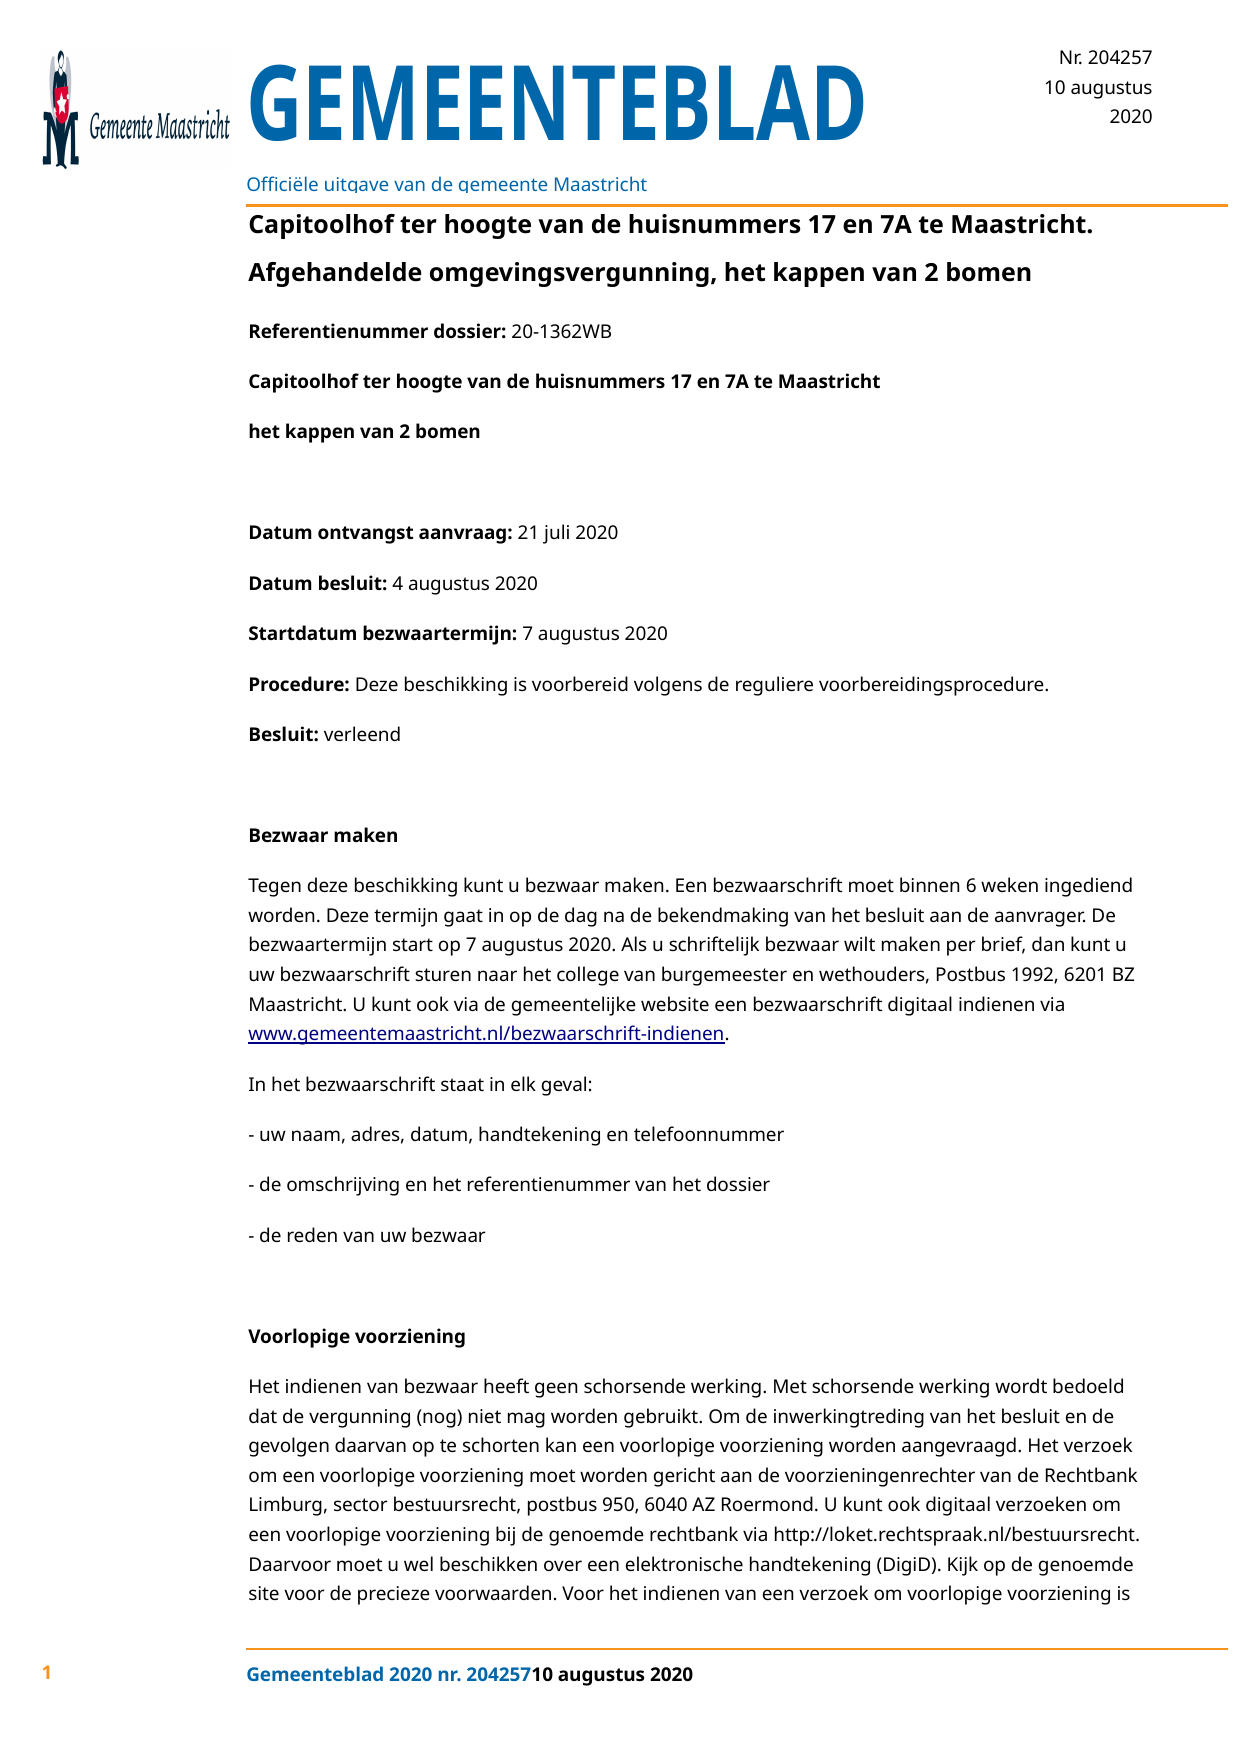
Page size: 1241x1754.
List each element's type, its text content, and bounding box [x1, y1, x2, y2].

text - de omschrijving en het referentienummer van het dossier [248, 1172, 1152, 1197]
text In het bezwaarschrift staat in elk geval: [248, 1071, 1152, 1097]
text Capitoolhof ter hoogte van de huisnummers 17 en 7A te Maastricht [248, 368, 1152, 394]
text - uw naam, adres, datum, handtekening en telefoonnummer [248, 1121, 1152, 1147]
text Capitoolhof ter hoogte van de huisnummers 17 en 7A te Maastricht. Afgehandelde omgevingsvergunning, het kappen van 2 bomen [248, 207, 1152, 288]
text het kappen van 2 bomen [248, 419, 1152, 444]
text Datum besluit: 4 augustus 2020 [248, 570, 1152, 596]
text Het indienen van bezwaar heeft geen schorsende werking. Met schorsende werking wordt bedoeld dat de vergunning (nog) niet mag worden gebruikt. Om de inwerkingtreding van het besluit en de gevolgen daarvan op te schorten kan een voorlopige voorziening worden aangevraagd. Het verzoek om een voorlopige voorziening moet worden gericht aan de voorzieningenrechter van de Rechtbank Limburg, sector bestuursrecht, postbus 950, 6040 AZ Roermond. U kunt ook digitaal verzoeken om een voorlopige voorziening bij de genoemde rechtbank via http://loket.rechtspraak.nl/bestuursrecht. Daarvoor moet u wel beschikken over een elektronische handtekening (DigiD). Kijk op de genoemde site voor de precieze voorwaarden. Voor het indienen van een verzoek om voorlopige voorziening is [248, 1373, 1152, 1606]
picture [41, 47, 231, 172]
text Voorlopige voorziening [248, 1323, 1152, 1349]
text Bezwaar maken [248, 822, 1152, 848]
text Referentienummer dossier: 20-1362WB [248, 318, 1152, 344]
text Datum ontvangst aanvraag: 21 juli 2020 [248, 519, 1152, 545]
text Startdatum bezwaartermijn: 7 augustus 2020 [248, 620, 1152, 646]
text Tegen deze beschikking kunt u bezwaar maken. Een bezwaarschrift moet binnen 6 weken ingediend worden. Deze termijn gaat in op de dag na de bekendmaking van het besluit aan de aanvrager. De bezwaartermijn start op 7 augustus 2020. Als u schriftelijk bezwaar wilt maken per brief, dan kunt u uw bezwaarschrift sturen naar het college van burgemeester en wethouders, Postbus 1992, 6201 BZ Maastricht. U kunt ook via de gemeentelijke website een bezwaarschrift digitaal indienen via www.gemeentemaastricht.nl/bezwaarschrift-indienen. [248, 872, 1152, 1046]
text Besluit: verleend [248, 721, 1152, 747]
text Procedure: Deze beschikking is voorbereid volgens de reguliere voorbereidingsprocedure. [248, 671, 1152, 697]
text - de reden van uw bezwaar [248, 1222, 1152, 1248]
